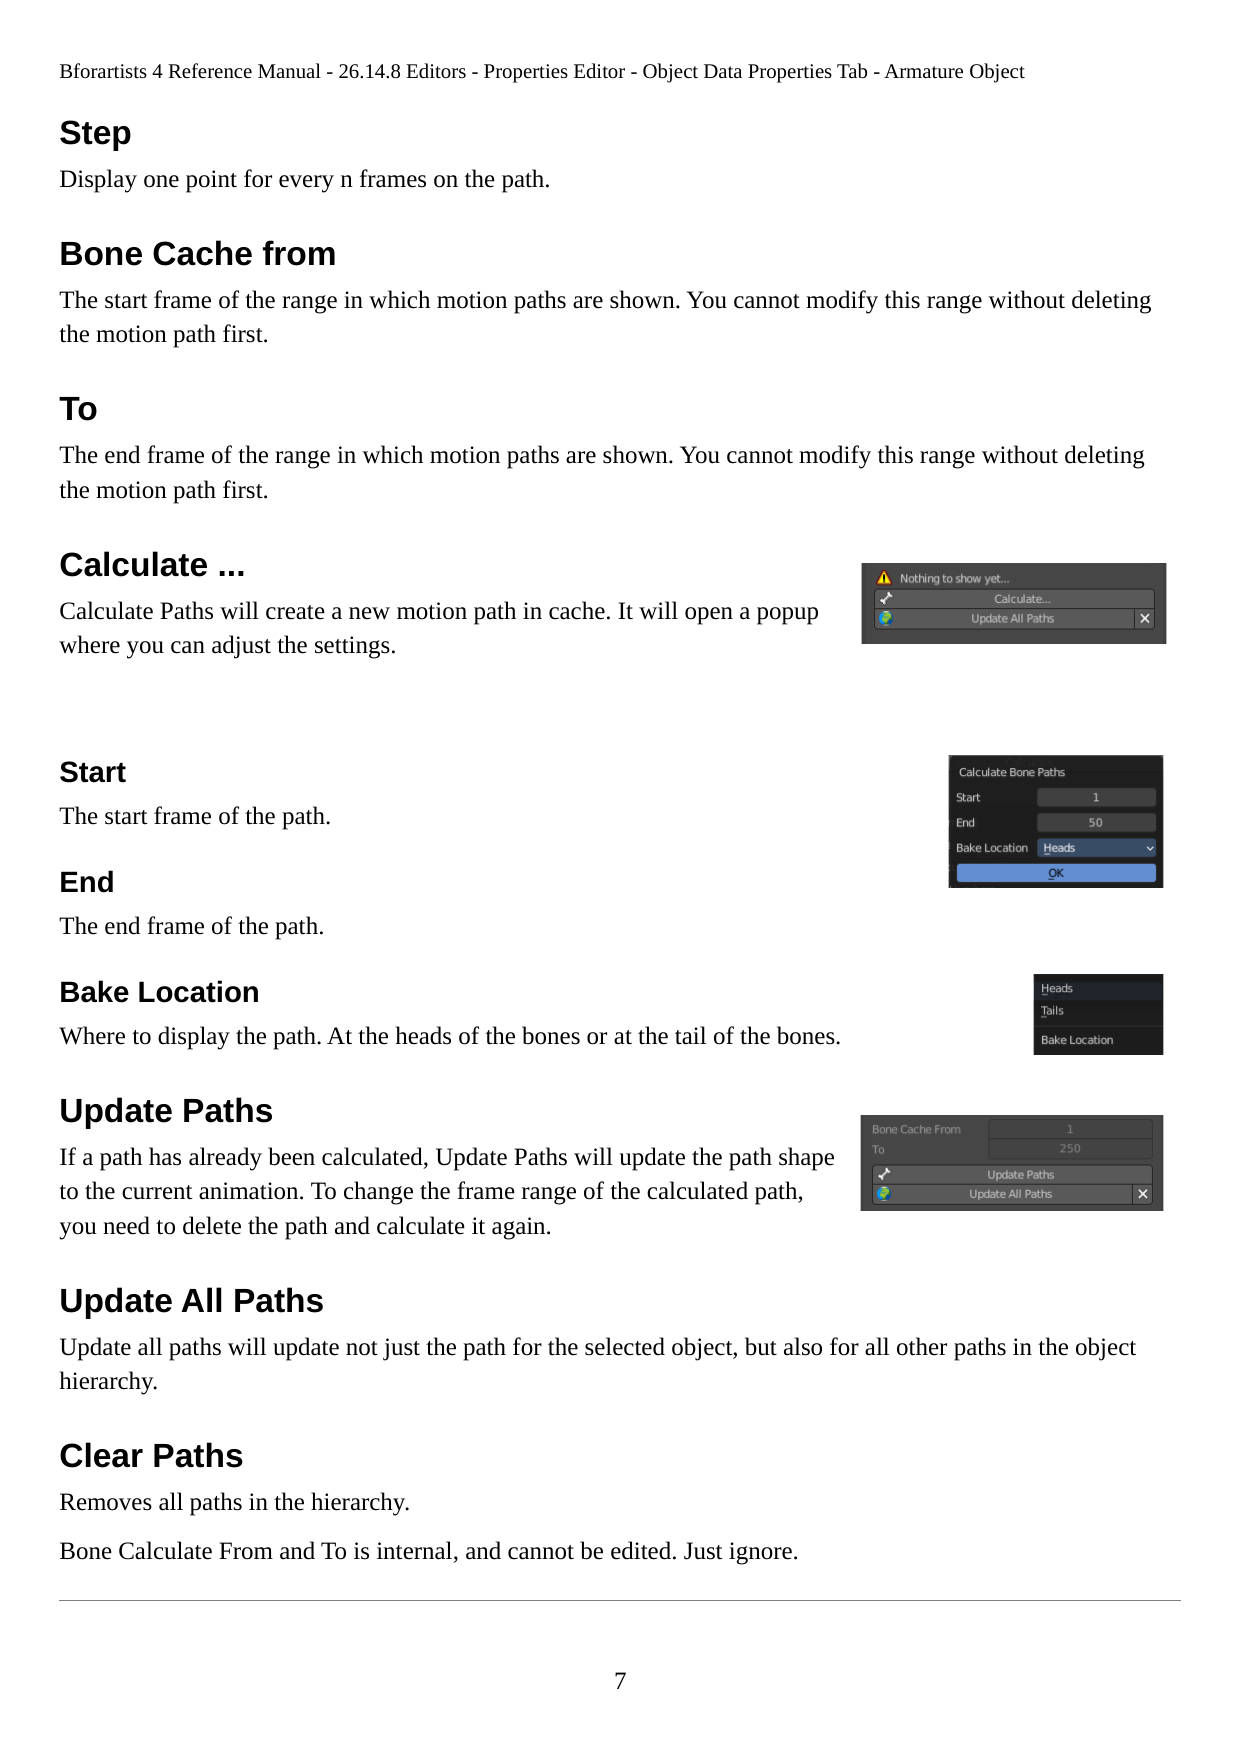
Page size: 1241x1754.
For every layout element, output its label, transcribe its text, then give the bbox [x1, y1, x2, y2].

text The start frame of the range in which motion paths are shown. You cannot modify this range without deleting the motion path first. [59, 285, 1181, 348]
text The start frame of the path. [59, 801, 948, 830]
subtitle Step [59, 113, 1181, 151]
text Calculate Paths will create a new motion path in cache. It will open a popup where you can adjust the settings. [59, 596, 1181, 659]
text Update all paths will update not just the path for the selected object, but also for all other paths in the object hierarchy. [59, 1332, 1181, 1395]
subtitle Bone Cache from [59, 234, 1181, 272]
subtitle [1164, 974, 1181, 1008]
subtitle End [59, 865, 1181, 898]
text If a path has already been calculated, Update Paths will update the path shape to the current animation. To change the frame range of the calculated path, you need to delete the path and calculate it again. [59, 1142, 1181, 1239]
subtitle Start [59, 755, 948, 788]
picture [1033, 974, 1164, 1055]
subtitle [1164, 755, 1181, 788]
text The end frame of the range in which motion paths are shown. You cannot modify this range without deleting the motion path first. [59, 440, 1181, 503]
subtitle Update All Paths [59, 1281, 1181, 1319]
text Removes all paths in the hierarchy. [59, 1487, 1181, 1516]
subtitle To [59, 389, 1181, 428]
picture [860, 1115, 1164, 1211]
picture [948, 755, 1164, 888]
subtitle Calculate ... [59, 545, 1181, 583]
text Display one point for every n frames on the path. [59, 164, 1181, 192]
text The end frame of the path. [59, 911, 1181, 940]
picture [861, 563, 1167, 644]
text Bone Calculate From and To is internal, and cannot be edited. Just ignore. [59, 1536, 1181, 1565]
subtitle Clear Paths [59, 1436, 1181, 1475]
text Where to display the path. At the heads of the bones or at the tail of the bones. [59, 1021, 1033, 1049]
subtitle Bake Location [59, 974, 1033, 1008]
subtitle Update Paths [59, 1091, 1181, 1129]
